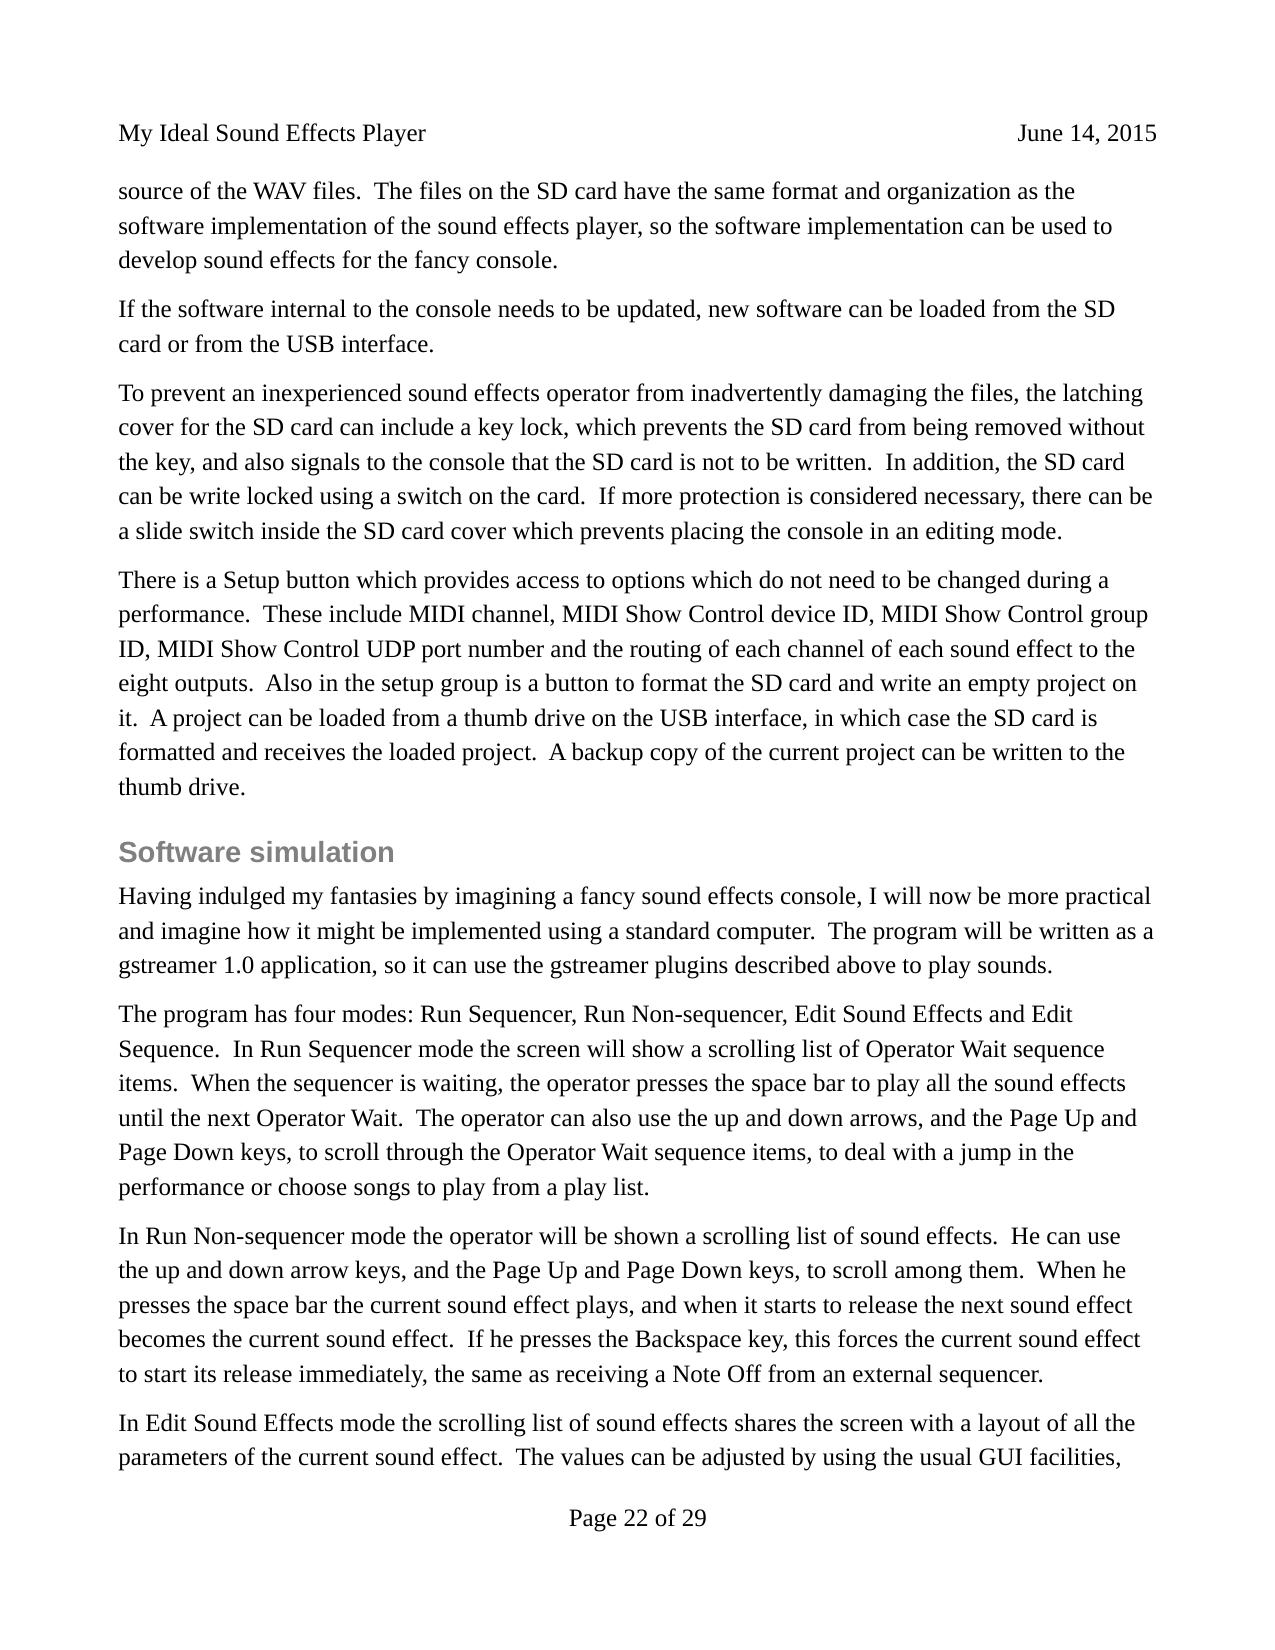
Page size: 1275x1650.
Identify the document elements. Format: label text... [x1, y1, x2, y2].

text There is a Setup button which provides access to options which do not need to be changed during a performance. These include MIDI channel, MIDI Show Control device ID, MIDI Show Control group ID, MIDI Show Control UDP port number and the routing of each channel of each sound effect to the eight outputs. Also in the setup group is a button to format the SD card and write an empty project on it. A project can be loaded from a thumb drive on the USB interface, in which case the SD card is formatted and receives the loaded project. A backup copy of the current project can be written to the thumb drive. [118, 565, 1157, 801]
text Having indulged my fantasies by imagining a fancy sound effects console, I will now be more practical and imagine how it might be implemented using a standard computer. The program will be written as a gstreamer 1.0 application, so it can use the gstreamer plugins described above to play sounds. [118, 881, 1157, 979]
text The program has four modes: Run Sequencer, Run Non-sequencer, Edit Sound Effects and Edit Sequence. In Run Sequencer mode the screen will show a scrolling list of Operator Wait sequence items. When the sequencer is waiting, the operator presses the space bar to play all the sound effects until the next Operator Wait. The operator can also use the up and down arrows, and the Page Up and Page Down keys, to scroll through the Operator Wait sequence items, to deal with a jump in the performance or choose songs to play from a play list. [118, 999, 1157, 1201]
text To prevent an inexperienced sound effects operator from inadvertently damaging the files, the latching cover for the SD card can include a key lock, which prevents the SD card from being removed without the key, and also signals to the console that the SD card is not to be written. In addition, the SD card can be write locked using a switch on the card. If more protection is considered necessary, there can be a slide switch inside the SD card cover which prevents placing the console in an editing mode. [118, 378, 1157, 544]
text In Run Non-sequencer mode the operator will be shown a scrolling list of sound effects. He can use the up and down arrow keys, and the Page Up and Page Down keys, to scroll among them. When he presses the space bar the current sound effect plays, and when it starts to release the next sound effect becomes the current sound effect. If he presses the Backspace key, this forces the current sound effect to start its release immediately, the same as receiving a Note Off from an external sequencer. [118, 1221, 1157, 1388]
text source of the WAV files. The files on the SD card have the same format and organization as the software implementation of the sound effects player, so the software implementation can be used to develop sound effects for the fancy console. [118, 176, 1157, 274]
text In Edit Sound Effects mode the scrolling list of sound effects shares the screen with a layout of all the parameters of the current sound effect. The values can be adjusted by using the usual GUI facilities, [118, 1408, 1157, 1471]
text If the software internal to the console needs to be updated, new software can be loaded from the SD card or from the USB interface. [118, 294, 1157, 358]
subtitle Software simulation [118, 835, 1157, 869]
